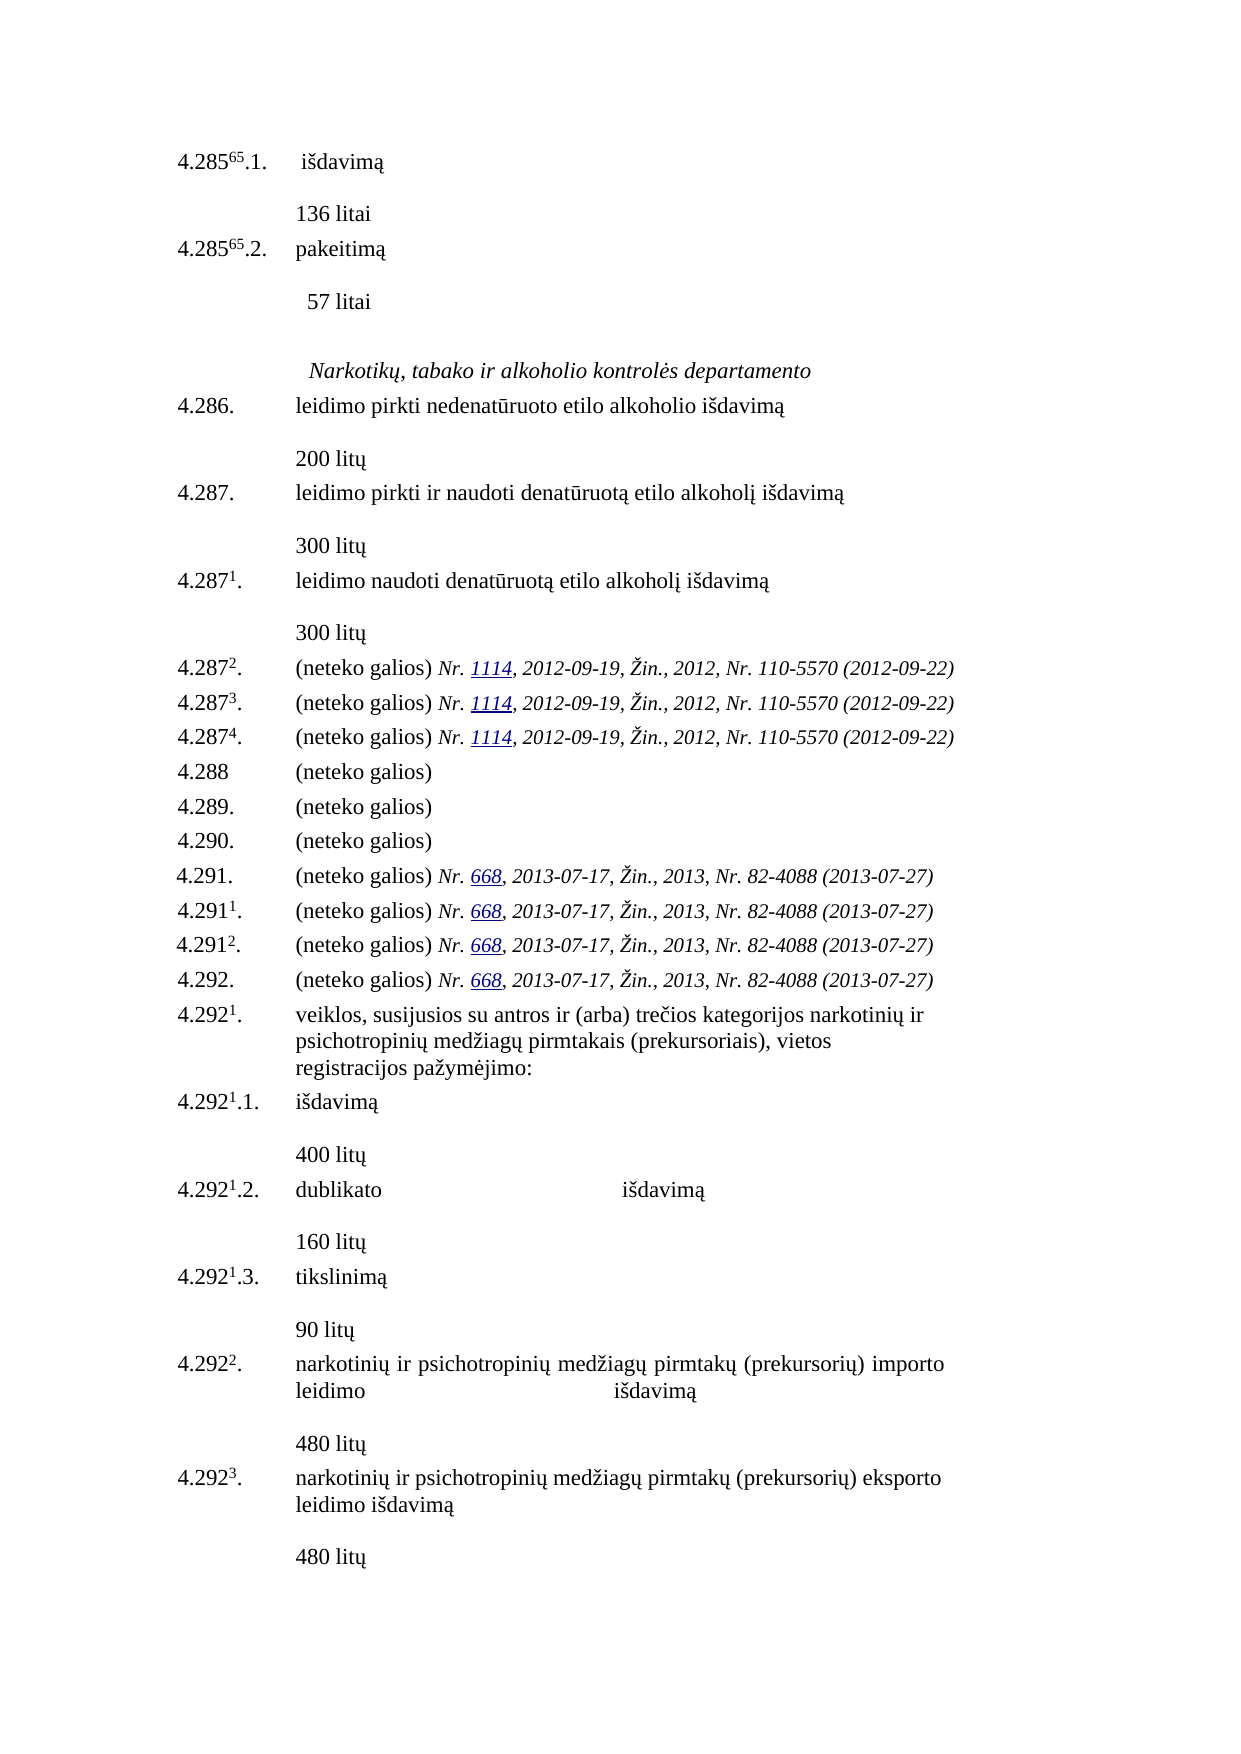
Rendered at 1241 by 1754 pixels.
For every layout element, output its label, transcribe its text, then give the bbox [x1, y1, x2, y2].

text 4.290. (neteko galios) [177, 827, 945, 854]
text 4.2871. leidimo naudoti denatūruotą etilo alkoholį išdavimą 300 litų [177, 567, 945, 646]
text 4.2923. narkotinių ir psichotropinių medžiagų pirmtakų (prekursorių) eksporto leidimo išdavimą 480 litų [177, 1464, 945, 1570]
text 4.2921.1. išdavimą 400 litų [177, 1088, 945, 1167]
text 4.28565.2. pakeitimą 57 litai [177, 235, 945, 314]
text 4.2872. (neteko galios) Nr. 1114, 2012-09-19, Žin., 2012, Nr. 110-5570 (2012-09-22) [177, 654, 960, 680]
text 4.2921. veiklos, susijusios su antros ir (arba) trečios kategorijos narkotinių ir psichotropinių medžiagų pirmtakais (prekursoriais), vietos registracijos pažymėjimo: [177, 1001, 945, 1080]
text 4.2874. (neteko galios) Nr. 1114, 2012-09-19, Žin., 2012, Nr. 110-5570 (2012-09-22) [177, 723, 960, 750]
text 4.28565.1. išdavimą 136 litai [177, 148, 945, 227]
text 4.2921.3. tikslinimą 90 litų [177, 1263, 945, 1342]
text 4.2912. (neteko galios) Nr. 668, 2013-07-17, Žin., 2013, Nr. 82-4088 (2013-07-27) [176, 932, 945, 958]
text 4.288 (neteko galios) [177, 758, 945, 784]
text 4.2873. (neteko galios) Nr. 1114, 2012-09-19, Žin., 2012, Nr. 110-5570 (2012-09-22) [177, 689, 960, 715]
text 4.2921.2. dublikato išdavimą 160 litų [177, 1176, 945, 1255]
text 4.2911. (neteko galios) Nr. 668, 2013-07-17, Žin., 2013, Nr. 82-4088 (2013-07-27) [177, 897, 945, 923]
text 4.286. leidimo pirkti nedenatūruoto etilo alkoholio išdavimą 200 litų [177, 392, 945, 471]
text 4.292. (neteko galios) Nr. 668, 2013-07-17, Žin., 2013, Nr. 82-4088 (2013-07-27) [177, 966, 945, 993]
text 4.287. leidimo pirkti ir naudoti denatūruotą etilo alkoholį išdavimą 300 litų [177, 479, 945, 558]
text 4.291. (neteko galios) Nr. 668, 2013-07-17, Žin., 2013, Nr. 82-4088 (2013-07-27) [176, 862, 945, 888]
text Narkotikų, tabako ir alkoholio kontrolės departamento [177, 357, 945, 383]
text 4.289. (neteko galios) [177, 793, 945, 819]
text 4.2922. narkotinių ir psichotropinių medžiagų pirmtakų (prekursorių) importo leidimo išdavimą 480 litų [177, 1351, 945, 1456]
